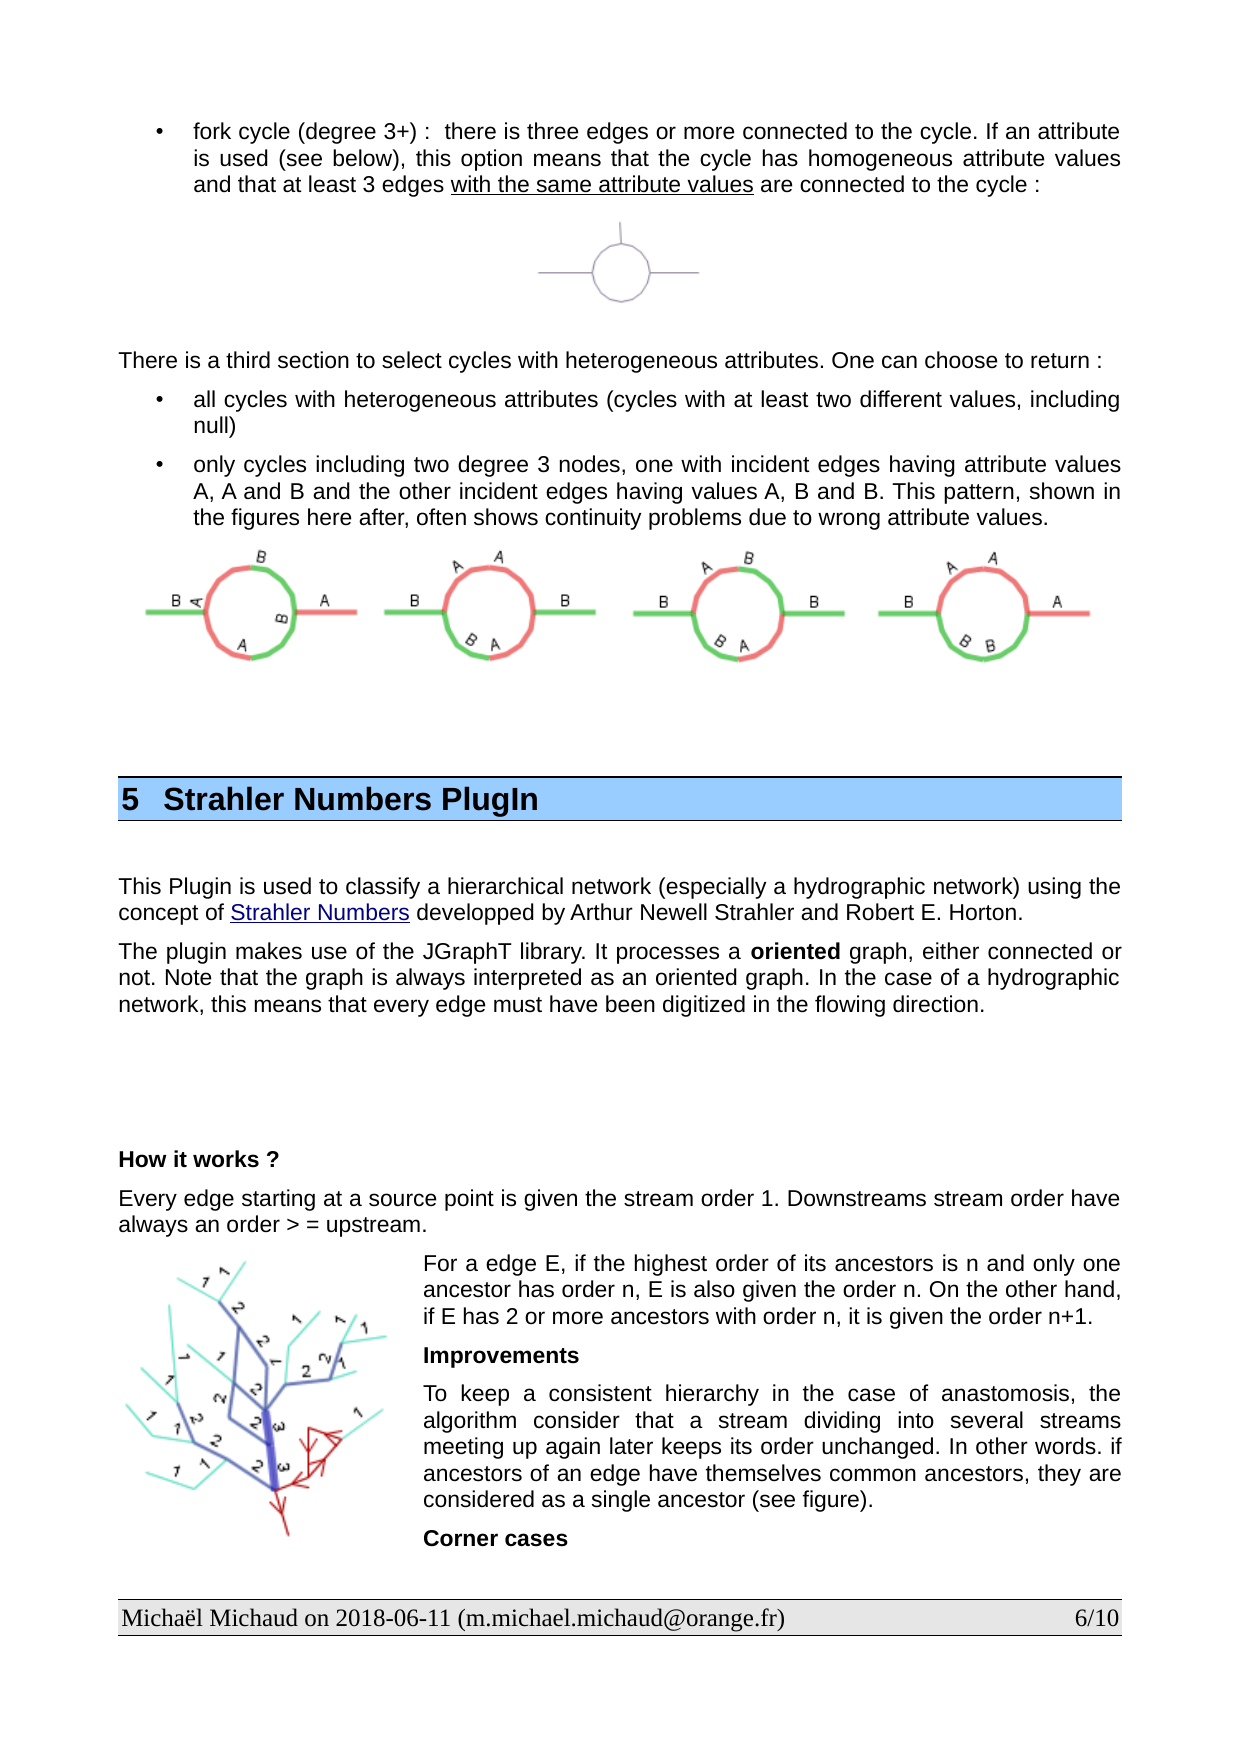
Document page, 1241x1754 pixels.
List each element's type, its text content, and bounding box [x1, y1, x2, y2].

subtitle Strahler Numbers PlugIn [118, 778, 1122, 820]
text This Plugin is used to classify a hierarchical network (especially a hydrographic network) using the concept of Strahler Numbers developped by Arthur Newell Strahler and Robert E. Horton. [118, 873, 1122, 925]
text How it works ? [118, 1146, 1122, 1172]
text Every edge starting at a source point is given the stream order 1. Downstreams stream order have always an order > = upstream. [118, 1185, 1122, 1237]
text Improvements [394, 1342, 1122, 1368]
list only cycles including two degree 3 nodes, one with incident edges having attribute values A, A and B and the other incident edges having values A, B and B. This pattern, shown in the figures here after, often shows continuity problems due to wrong attribute values. [156, 451, 1122, 530]
text Corner cases [118, 1525, 1122, 1551]
text The plugin makes use of the JGraphT library. It processes a oriented graph, either connected or not. Note that the graph is always interpreted as an oriented graph. In the case of a hydrographic network, this means that every edge must have been digitized in the flowing direction. [118, 938, 1122, 1017]
text To keep a consistent hierarchy in the case of anastomosis, the algorithm consider that a stream dividing into several streams meeting up again later keeps its order unchanged. In other words. if ancestors of an edge have themselves common ancestors, they are considered as a single ancestor (see figure). [394, 1380, 1122, 1512]
list all cycles with heterogeneous attributes (cycles with at least two different values, including null) [156, 386, 1122, 439]
text For a edge E, if the highest order of its ancestors is n and only one ancestor has order n, E is also given the order n. On the other hand, if E has 2 or more ancestors with order n, it is given the order n+1. [394, 1250, 1122, 1329]
picture [119, 1249, 394, 1550]
list fork cycle (degree 3+) : there is three edges or more connected to the cycle. If an attribute is used (see below), this option means that the cycle has homogeneous attribute values and that at least 3 edges with the same attribute values are connected to the cycle : [156, 118, 1122, 197]
text There is a third section to select cycles with heterogeneous attributes. One can choose to return : [118, 347, 1122, 374]
picture [529, 209, 711, 309]
